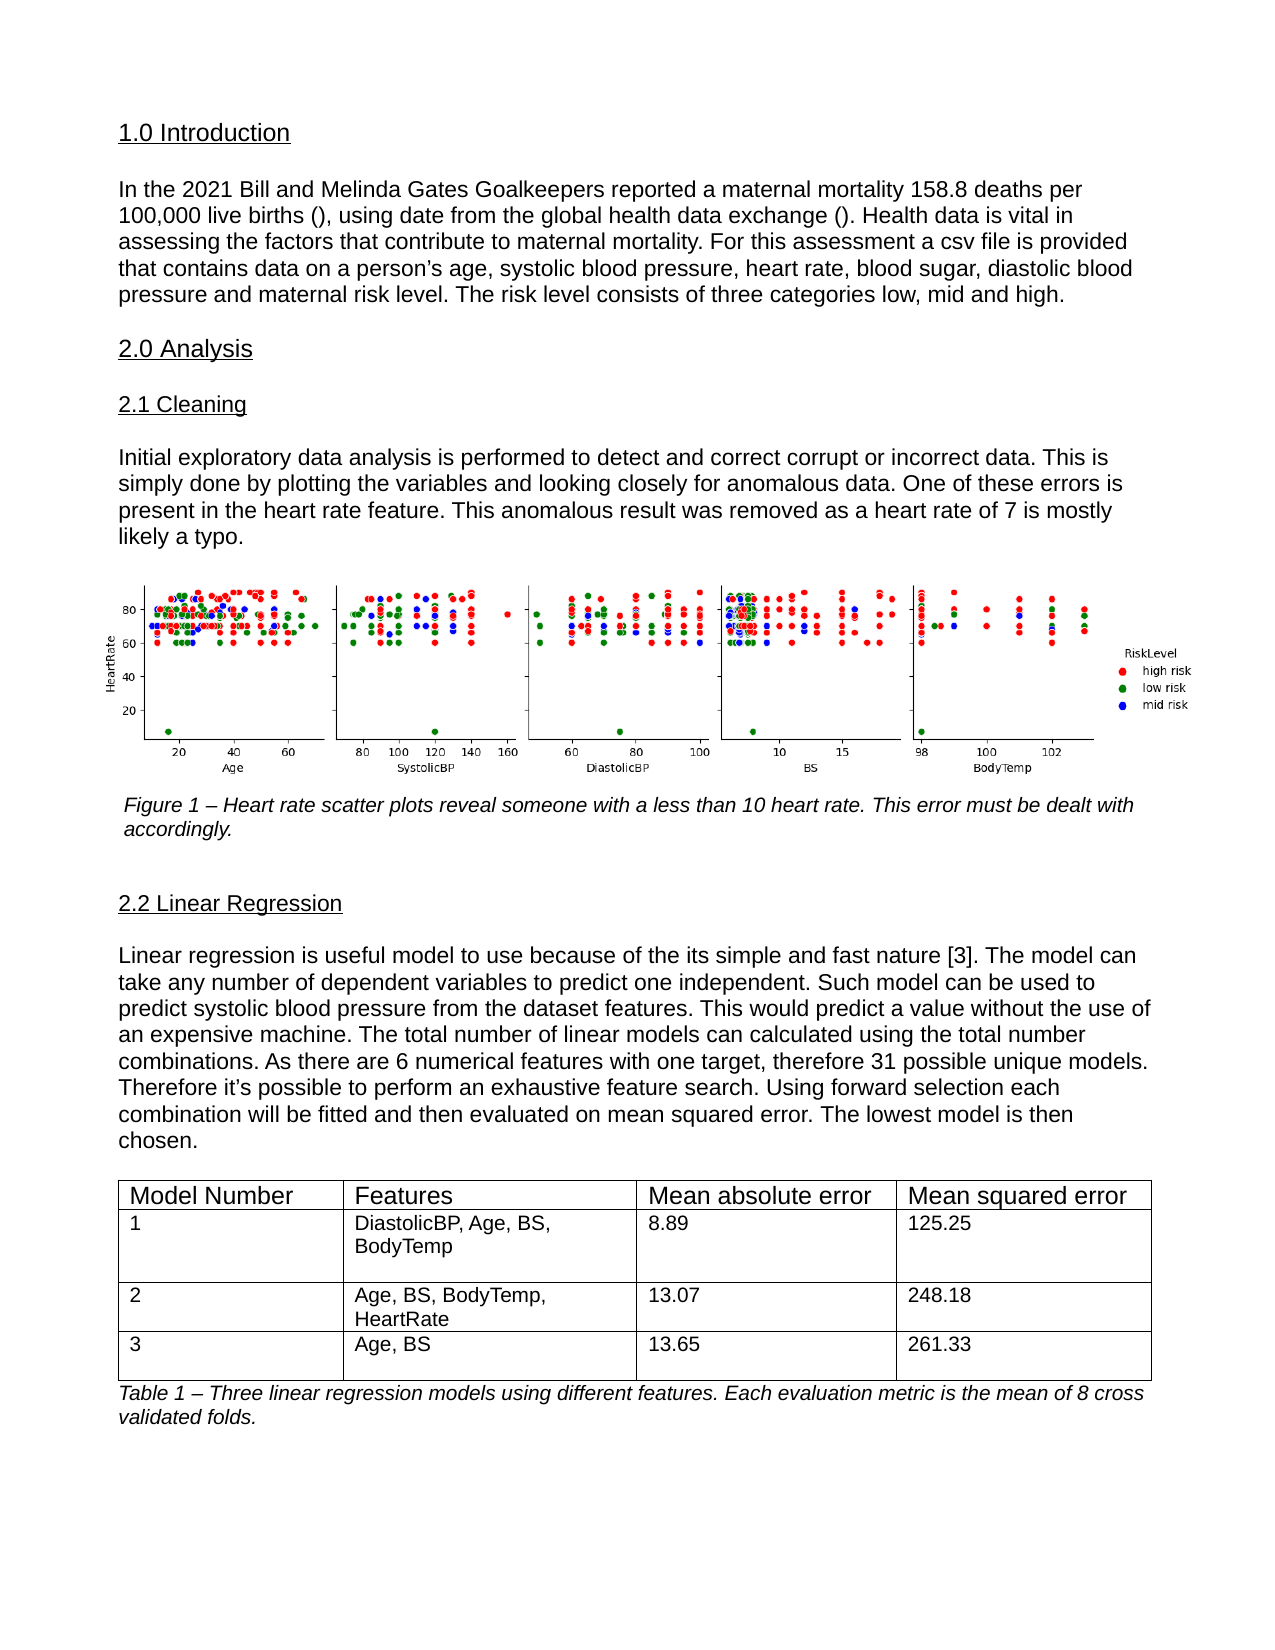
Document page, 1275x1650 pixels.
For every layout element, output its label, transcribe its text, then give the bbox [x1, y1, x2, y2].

table_cell 248.18 [897, 1283, 1151, 1331]
table_cell 1 [119, 1210, 343, 1282]
table_cell DiastolicBP, Age, BS, BodyTemp [344, 1210, 636, 1282]
table_cell 2 [119, 1283, 343, 1331]
table_cell 8.89 [637, 1210, 896, 1282]
text 1.0 Introduction [118, 118, 1157, 147]
text 2.2 Linear Regression [118, 890, 1157, 916]
table_cell 13.07 [637, 1283, 896, 1331]
text Table 1 – Three linear regression models using different features. Each evaluation metric is the mean of 8 cross validated folds. [118, 1381, 1157, 1429]
table_header Mean squared error [897, 1181, 1151, 1209]
picture [97, 577, 1201, 782]
table_cell 125.25 [897, 1210, 1151, 1282]
text Figure 1 – Heart rate scatter plots reveal someone with a less than 10 heart rate. This error must be dealt with accordingly. [123, 793, 1195, 841]
text In the 2021 Bill and Melinda Gates Goalkeepers reported a maternal mortality 158.8 deaths per 100,000 live births (), using date from the global health data exchange (). Health data is vital in assessing the factors that contribute to maternal mortality. For this assessment a csv file is provided that contains data on a person’s age, systolic blood pressure, heart rate, blood sugar, diastolic blood pressure and maternal risk level. The risk level consists of three categories low, mid and high. [118, 176, 1157, 307]
table_header Mean absolute error [637, 1181, 896, 1209]
text 2.1 Cleaning [118, 391, 1157, 418]
table_cell 261.33 [897, 1332, 1151, 1380]
text Linear regression is useful model to use because of the its simple and fast nature [3]. The model can take any number of dependent variables to predict one independent. Such model can be used to predict systolic blood pressure from the dataset features. This would predict a value without the use of an expensive machine. The total number of linear models can calculated using the total number combinations. As there are 6 numerical features with one target, therefore 31 possible unique models. [118, 942, 1157, 1074]
table_cell Age, BS, BodyTemp, HeartRate [344, 1283, 636, 1331]
table_cell Age, BS [344, 1332, 636, 1380]
text Therefore it’s possible to perform an exhaustive feature search. Using forward selection each combination will be fitted and then evaluated on mean squared error. The lowest model is then chosen. [118, 1074, 1157, 1153]
table_header Features [344, 1181, 636, 1209]
table_header Model Number [119, 1181, 343, 1209]
table_cell 3 [119, 1332, 343, 1380]
table_cell 13.65 [637, 1332, 896, 1380]
text 2.0 Analysis [118, 334, 1157, 362]
text Initial exploratory data analysis is performed to detect and correct corrupt or incorrect data. This is simply done by plotting the variables and looking closely for anomalous data. One of these errors is present in the heart rate feature. This anomalous result was removed as a heart rate of 7 is mostly likely a typo. [118, 444, 1157, 549]
